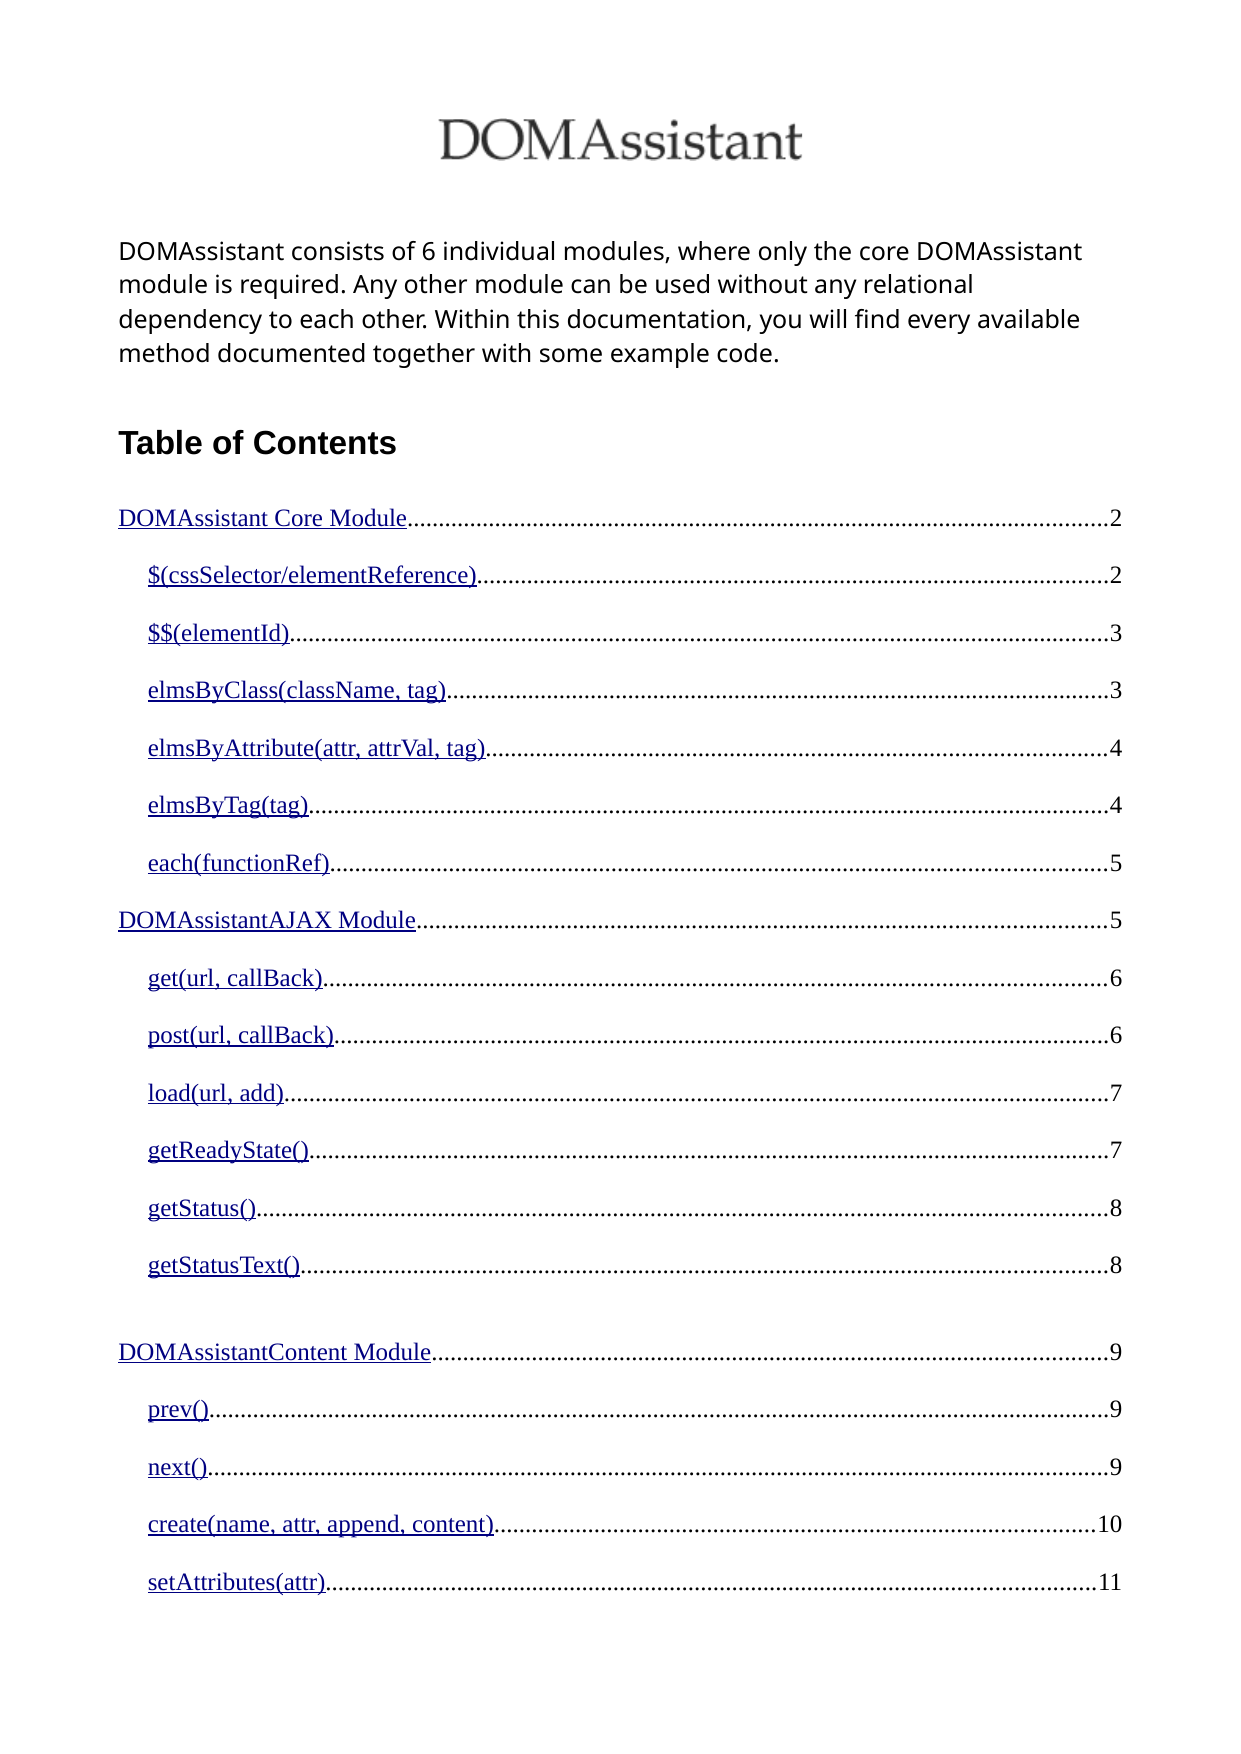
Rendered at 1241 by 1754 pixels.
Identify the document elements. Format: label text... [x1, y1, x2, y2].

text DOMAssistant consists of 6 individual modules, where only the core DOMAssistant module is required. Any other module can be used without any relational dependency to each other. Within this documentation, you will find every available method documented together with some example code. [118, 233, 1122, 369]
text get(url, callBack) 6 [148, 963, 1122, 992]
text load(url, add) 7 [148, 1049, 1122, 1107]
text getStatusText() 8 [148, 1222, 1122, 1279]
text each(functionRef) 5 [148, 819, 1122, 877]
text $$(elementId) 3 [148, 589, 1122, 647]
text DOMAssistant Core Module 2 [118, 503, 1122, 532]
text getReadyState() 7 [148, 1107, 1122, 1164]
text elmsByClass(className, tag) 3 [148, 675, 1122, 704]
text post(url, callBack) 6 [148, 992, 1122, 1049]
subtitle Table of Contents [118, 423, 1122, 462]
text $(cssSelector/elementReference) 2 [148, 532, 1122, 589]
text DOMAssistantContent Module 9 [118, 1337, 1122, 1365]
text setAttributes(attr) 11 [148, 1538, 1122, 1595]
text create(name, attr, append, content) 10 [148, 1480, 1122, 1538]
text elmsByTag(tag) 4 [148, 790, 1122, 819]
text DOMAssistantAJAX Module 5 [118, 905, 1122, 934]
text next() 9 [148, 1423, 1122, 1480]
picture [438, 118, 803, 161]
text elmsByAttribute(attr, attrVal, tag) 4 [148, 704, 1122, 762]
text prev() 9 [148, 1394, 1122, 1423]
text [148, 1595, 1122, 1624]
text getStatus() 8 [148, 1164, 1122, 1222]
